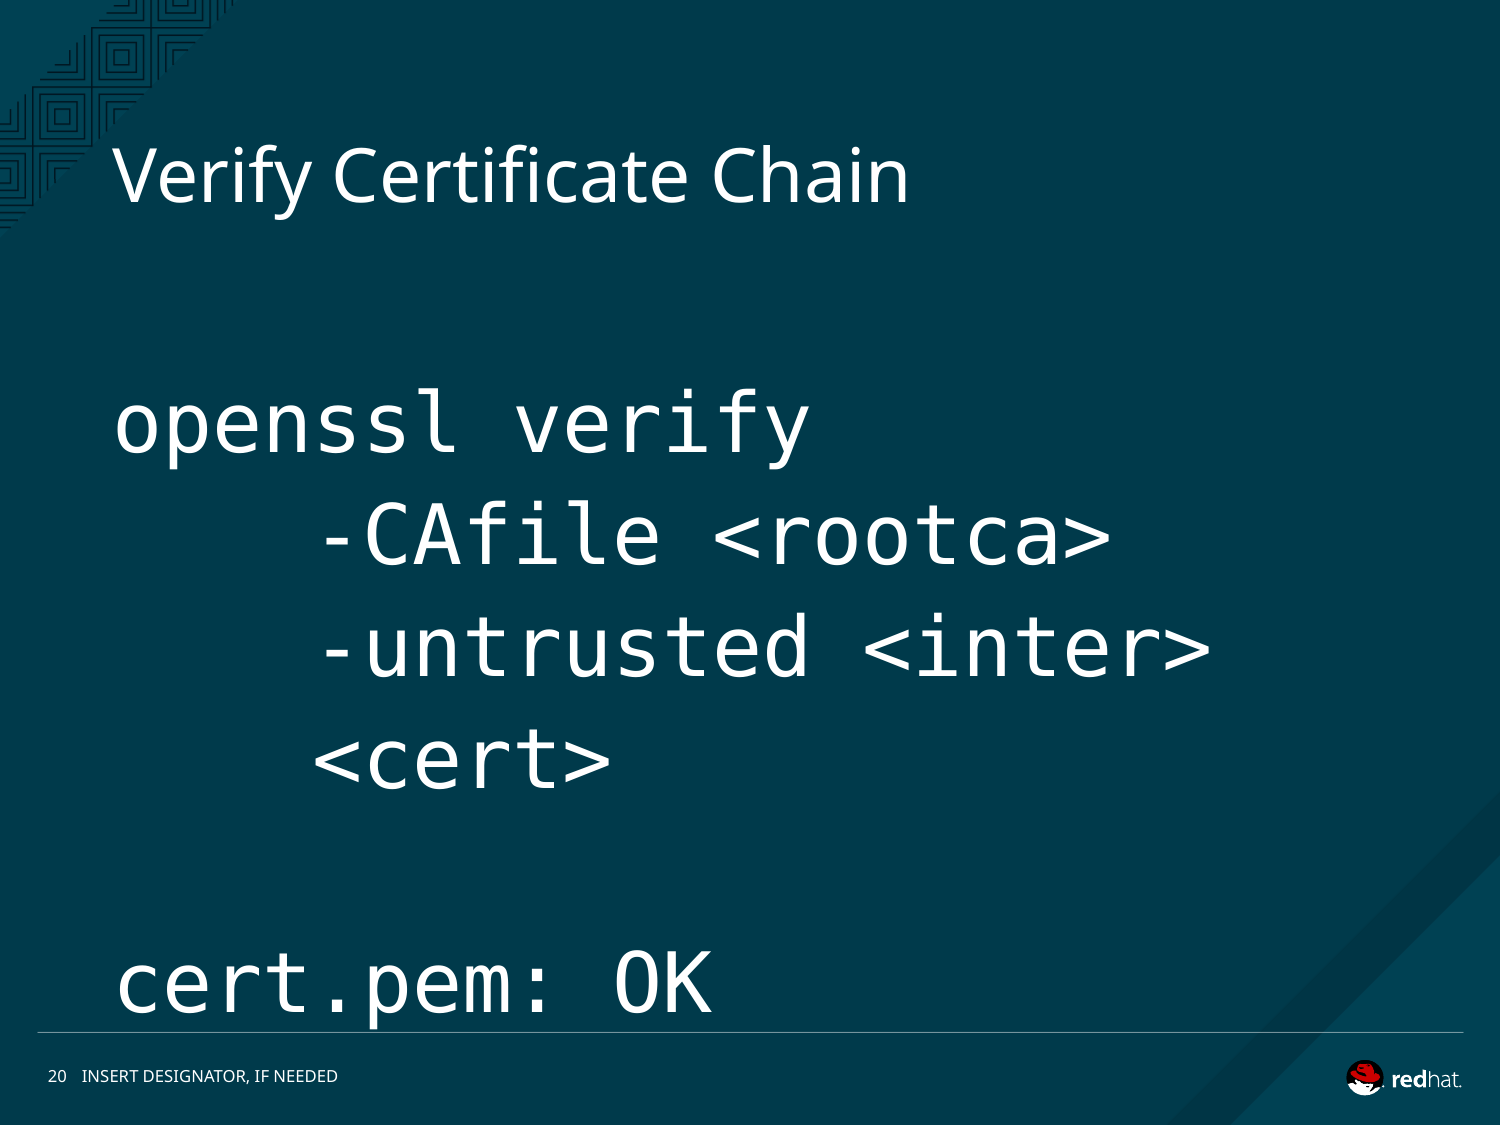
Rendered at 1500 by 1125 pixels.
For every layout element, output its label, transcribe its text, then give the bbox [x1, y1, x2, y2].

title Verify Certificate Chain [112, 0, 1388, 225]
list openssl verify -CAfile <rootca> -untrusted <inter> <cert> cert.pem: OK [112, 375, 1388, 1028]
